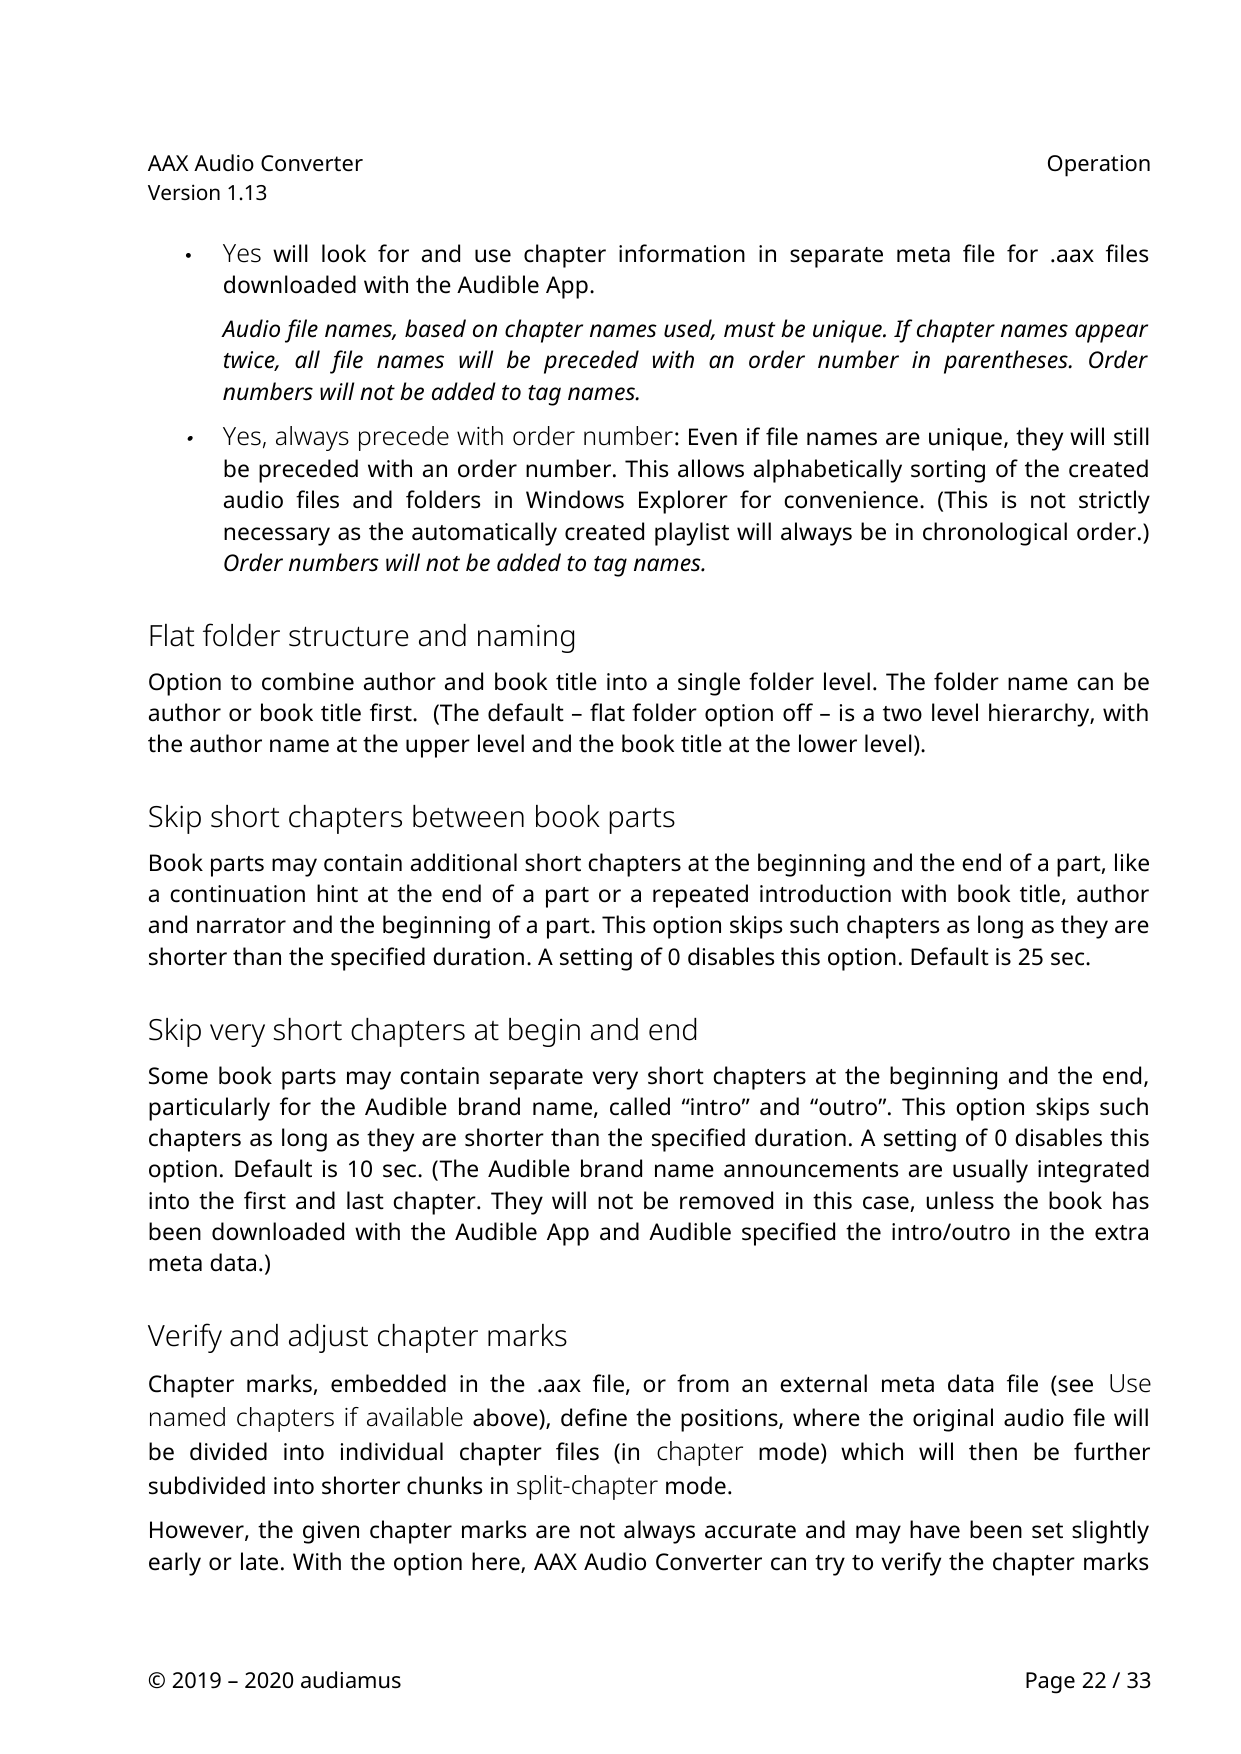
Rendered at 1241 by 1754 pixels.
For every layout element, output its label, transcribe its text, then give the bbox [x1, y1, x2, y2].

subtitle Flat folder structure and naming [148, 615, 1152, 655]
list Yes will look for and use chapter information in separate meta file for .aax files downloaded with the Audible App. [185, 235, 1152, 301]
subtitle Skip short chapters between book parts [148, 797, 1152, 836]
text Option to combine author and book title into a single folder level. The folder name can be author or book title first. (The default – flat folder option off – is a two level hierarchy, with the author name at the upper level and the book title at the lower level). [148, 666, 1152, 759]
subtitle Skip very short chapters at begin and end [148, 1009, 1152, 1049]
text However, the given chapter marks are not always accurate and may have been set slightly early or late. With the option here, AAX Audio Converter can try to verify the chapter marks [148, 1514, 1152, 1577]
list Audio file names, based on chapter names used, must be unique. If chapter names appear twice, all file names will be preceded with an order number in parentheses. Order numbers will not be added to tag names. [185, 313, 1152, 407]
list Yes, always precede with order number: Even if file names are unique, they will still be preceded with an order number. This allows alphabetically sorting of the created audio files and folders in Windows Explorer for convenience. (This is not strictly necessary as the automatically created playlist will always be in chronological order.) Order numbers will not be added to tag names. [185, 419, 1152, 578]
text Chapter marks, embedded in the .aax file, or from an external meta data file (see Use named chapters if available above), define the positions, where the original audio file will be divided into individual chapter files (in chapter mode) which will then be further subdivided into shorter chunks in split-chapter mode. [148, 1366, 1152, 1502]
subtitle Verify and adjust chapter marks [148, 1316, 1152, 1355]
text Book parts may contain additional short chapters at the beginning and the end of a part, like a continuation hint at the end of a part or a repeated introduction with book title, author and narrator and the beginning of a part. This option skips such chapters as long as they are shorter than the specified duration. A setting of 0 disables this option. Default is 25 sec. [148, 847, 1152, 972]
text Some book parts may contain separate very short chapters at the beginning and the end, particularly for the Audible brand name, called “intro” and “outro”. This option skips such chapters as long as they are shorter than the specified duration. A setting of 0 disables this option. Default is 10 sec. (The Audible brand name announcements are usually integrated into the first and last chapter. They will not be removed in this case, unless the book has been downloaded with the Audible App and Audible specified the intro/outro in the extra meta data.) [148, 1059, 1152, 1278]
